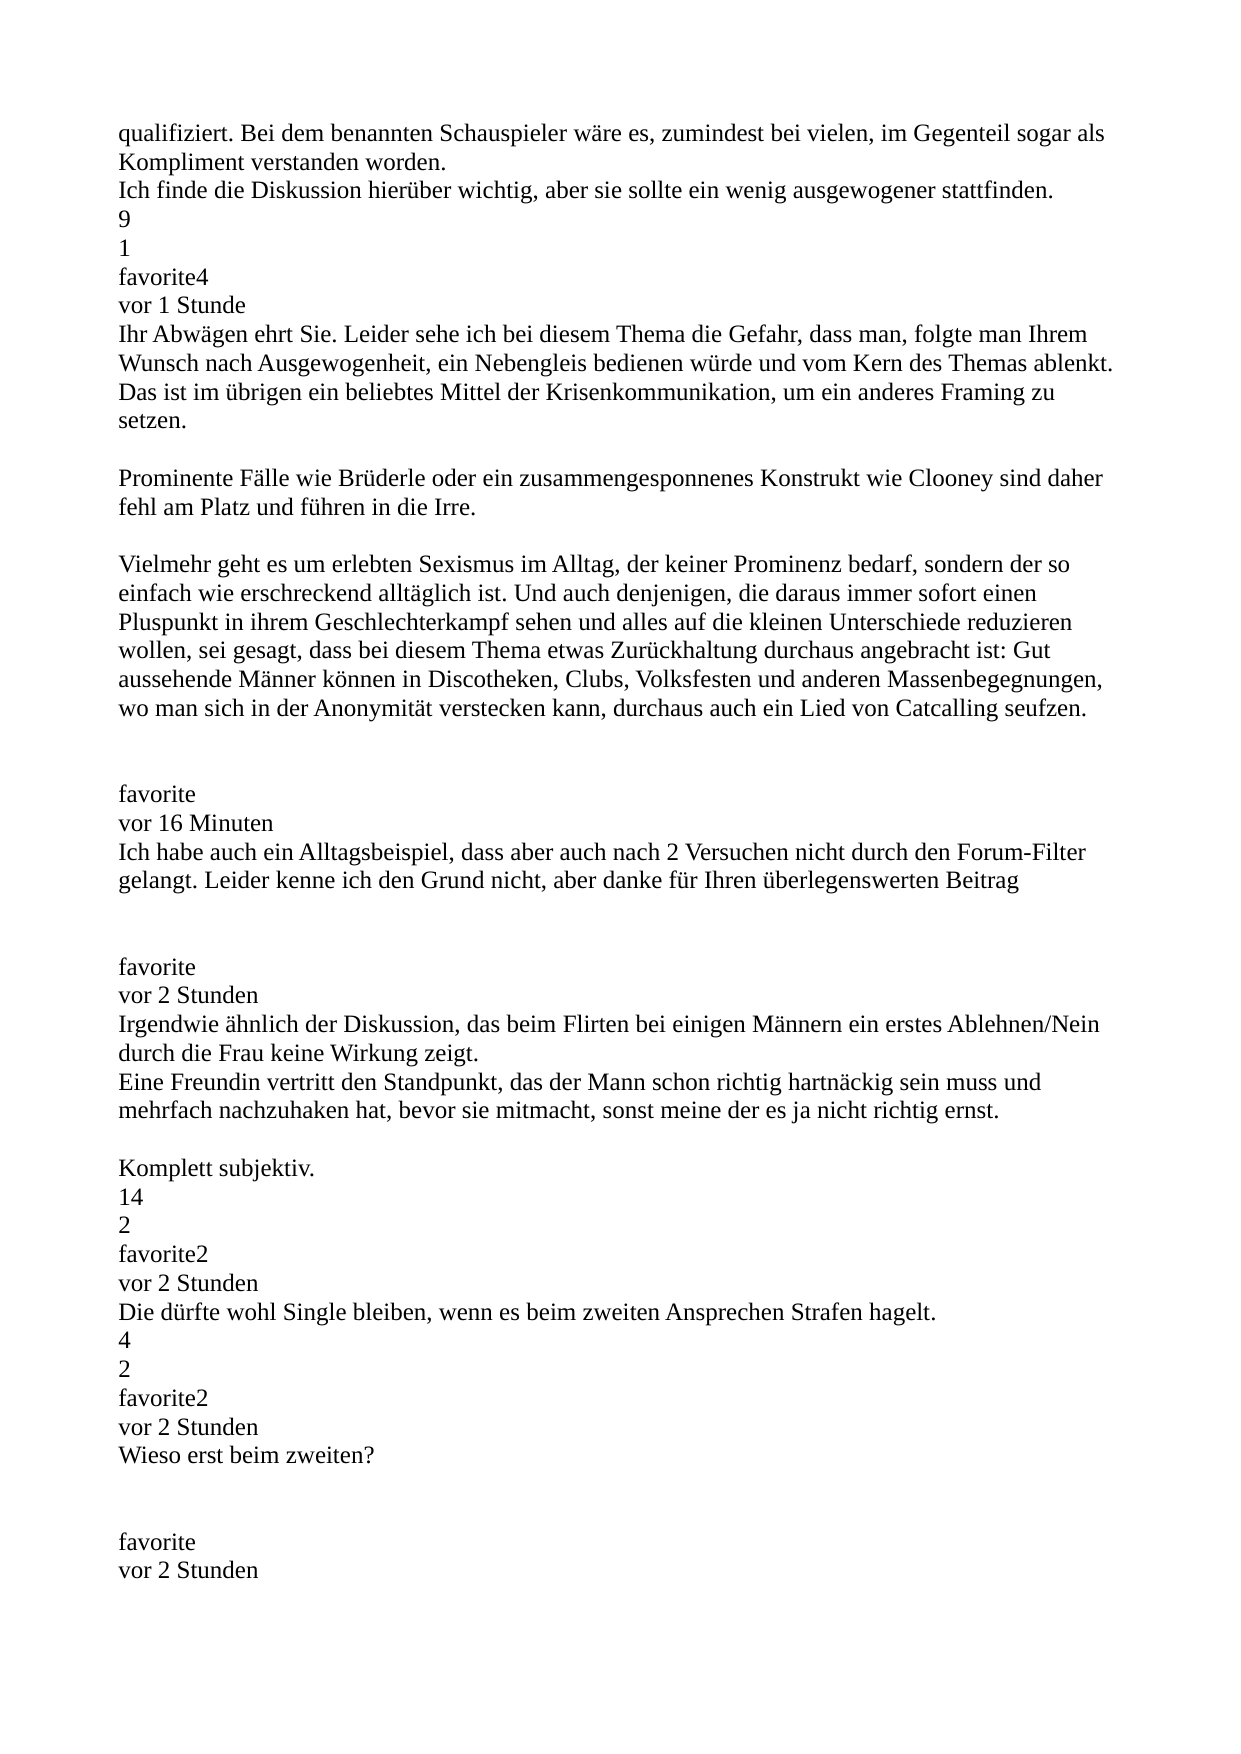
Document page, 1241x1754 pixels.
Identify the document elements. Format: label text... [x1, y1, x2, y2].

text favorite [118, 952, 1122, 981]
text vor 2 Stunden [118, 1556, 1122, 1584]
text favorite2 [118, 1383, 1122, 1412]
text 4 [118, 1326, 1122, 1354]
text Ich habe auch ein Alltagsbeispiel, dass aber auch nach 2 Versuchen nicht durch den Forum-Filter gelangt. Leider kenne ich den Grund nicht, aber danke für Ihren überlegenswerten Beitrag [118, 837, 1122, 894]
text Ich finde die Diskussion hierüber wichtig, aber sie sollte ein wenig ausgewogener stattfinden. [118, 176, 1122, 204]
text Wieso erst beim zweiten? [118, 1441, 1122, 1469]
text favorite [118, 1527, 1122, 1556]
text Ihr Abwägen ehrt Sie. Leider sehe ich bei diesem Thema die Gefahr, dass man, folgte man Ihrem Wunsch nach Ausgewogenheit, ein Nebengleis bedienen würde und vom Kern des Themas ablenkt. Das ist im übrigen ein beliebtes Mittel der Krisenkommunikation, um ein anderes Framing zu setzen. [118, 319, 1122, 434]
text Irgendwie ähnlich der Diskussion, das beim Flirten bei einigen Männern ein erstes Ablehnen/Nein durch die Frau keine Wirkung zeigt. [118, 1009, 1122, 1067]
text 2 [118, 1354, 1122, 1383]
text Vielmehr geht es um erlebten Sexismus im Alltag, der keiner Prominenz bedarf, sondern der so einfach wie erschreckend alltäglich ist. Und auch denjenigen, die daraus immer sofort einen Pluspunkt in ihrem Geschlechterkampf sehen und alles auf die kleinen Unterschiede reduzieren wollen, sei gesagt, dass bei diesem Thema etwas Zurückhaltung durchaus angebracht ist: Gut aussehende Männer können in Discotheken, Clubs, Volksfesten und anderen Massenbegegnungen, wo man sich in der Anonymität verstecken kann, durchaus auch ein Lied von Catcalling seufzen. [118, 549, 1122, 722]
text favorite2 [118, 1239, 1122, 1268]
text qualifiziert. Bei dem benannten Schauspieler wäre es, zumindest bei vielen, im Gegenteil sogar als Kompliment verstanden worden. [118, 118, 1122, 176]
text vor 16 Minuten [118, 808, 1122, 837]
text favorite [118, 779, 1122, 808]
text Die dürfte wohl Single bleiben, wenn es beim zweiten Ansprechen Strafen hagelt. [118, 1297, 1122, 1326]
text Komplett subjektiv. [118, 1153, 1122, 1182]
text vor 2 Stunden [118, 1412, 1122, 1441]
text 9 [118, 204, 1122, 233]
text favorite4 [118, 262, 1122, 291]
text vor 1 Stunde [118, 291, 1122, 319]
text 14 [118, 1182, 1122, 1211]
text Prominente Fälle wie Brüderle oder ein zusammengesponnenes Konstrukt wie Clooney sind daher fehl am Platz und führen in die Irre. [118, 463, 1122, 521]
text 1 [118, 233, 1122, 262]
text vor 2 Stunden [118, 981, 1122, 1009]
text vor 2 Stunden [118, 1268, 1122, 1297]
text Eine Freundin vertritt den Standpunkt, das der Mann schon richtig hartnäckig sein muss und mehrfach nachzuhaken hat, bevor sie mitmacht, sonst meine der es ja nicht richtig ernst. [118, 1067, 1122, 1124]
text 2 [118, 1211, 1122, 1239]
